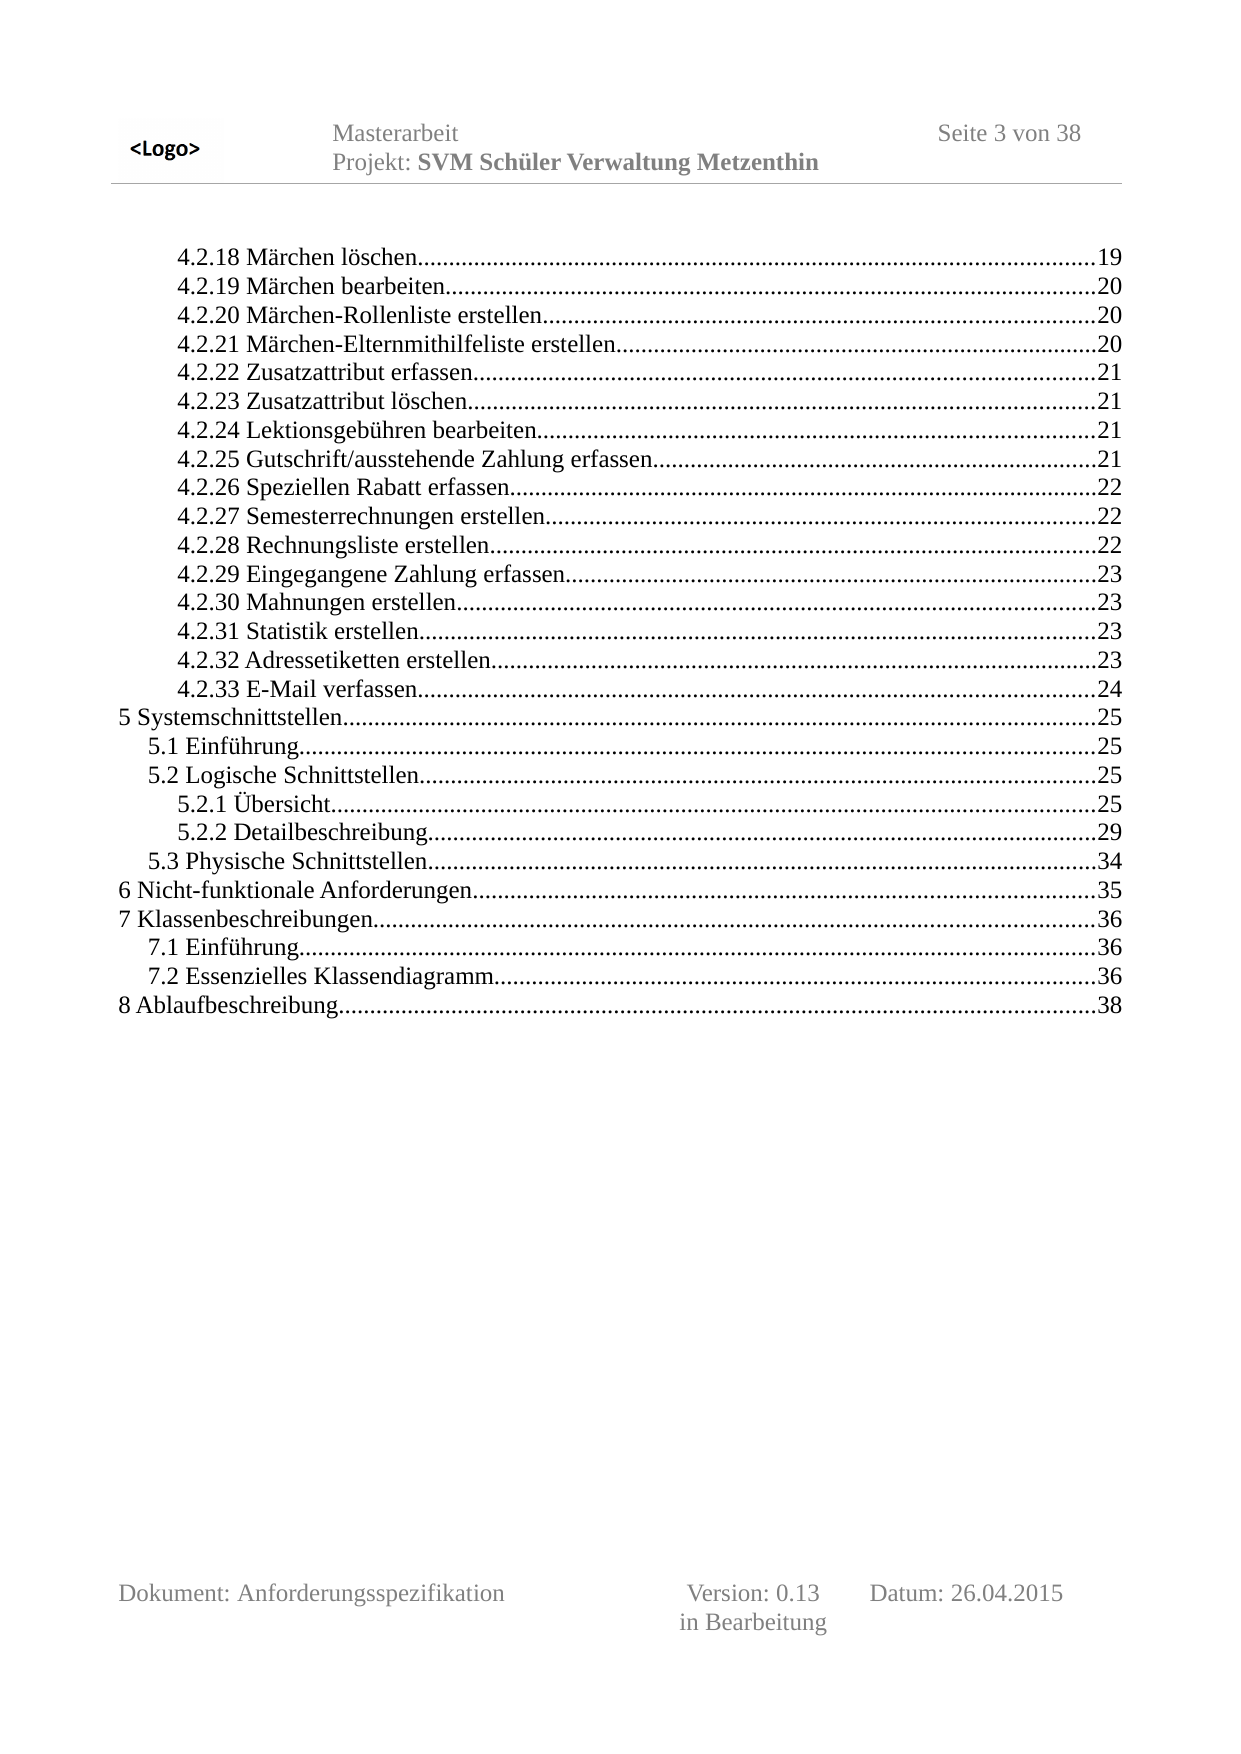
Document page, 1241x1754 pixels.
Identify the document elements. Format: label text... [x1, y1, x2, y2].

text 4.2.28 Rechnungsliste erstellen 22 [177, 530, 1122, 559]
text 4.2.29 Eingegangene Zahlung erfassen 23 [177, 559, 1122, 587]
text 6 Nicht-funktionale Anforderungen 35 [118, 875, 1122, 904]
text 4.2.33 E-Mail verfassen 24 [177, 674, 1122, 702]
text 4.2.30 Mahnungen erstellen 23 [177, 587, 1122, 616]
text 5.2.1 Übersicht 25 [177, 789, 1122, 817]
text 5 Systemschnittstellen 25 [118, 702, 1122, 731]
text 4.2.25 Gutschrift/ausstehende Zahlung erfassen 21 [177, 444, 1122, 472]
text 4.2.20 Märchen-Rollenliste erstellen 20 [177, 300, 1122, 329]
text 5.2 Logische Schnittstellen 25 [148, 760, 1122, 789]
text 4.2.22 Zusatzattribut erfassen 21 [177, 357, 1122, 386]
text 4.2.24 Lektionsgebühren bearbeiten 21 [177, 415, 1122, 444]
text 8 Ablaufbeschreibung 38 [118, 990, 1122, 1019]
text 4.2.32 Adressetiketten erstellen 23 [177, 645, 1122, 674]
text 7 Klassenbeschreibungen 36 [118, 904, 1122, 932]
text 4.2.18 Märchen löschen 19 [177, 242, 1122, 271]
text 4.2.19 Märchen bearbeiten 20 [177, 271, 1122, 300]
text 5.2.2 Detailbeschreibung 29 [177, 817, 1122, 846]
text 4.2.27 Semesterrechnungen erstellen 22 [177, 501, 1122, 530]
text 4.2.26 Speziellen Rabatt erfassen 22 [177, 472, 1122, 501]
text 4.2.31 Statistik erstellen 23 [177, 616, 1122, 645]
text 7.1 Einführung 36 [148, 932, 1122, 961]
text 4.2.21 Märchen-Elternmithilfeliste erstellen 20 [177, 329, 1122, 357]
text 5.3 Physische Schnittstellen 34 [148, 846, 1122, 875]
text 7.2 Essenzielles Klassendiagramm 36 [148, 961, 1122, 990]
picture [118, 118, 224, 183]
text 5.1 Einführung 25 [148, 731, 1122, 760]
text 4.2.23 Zusatzattribut löschen 21 [177, 386, 1122, 415]
